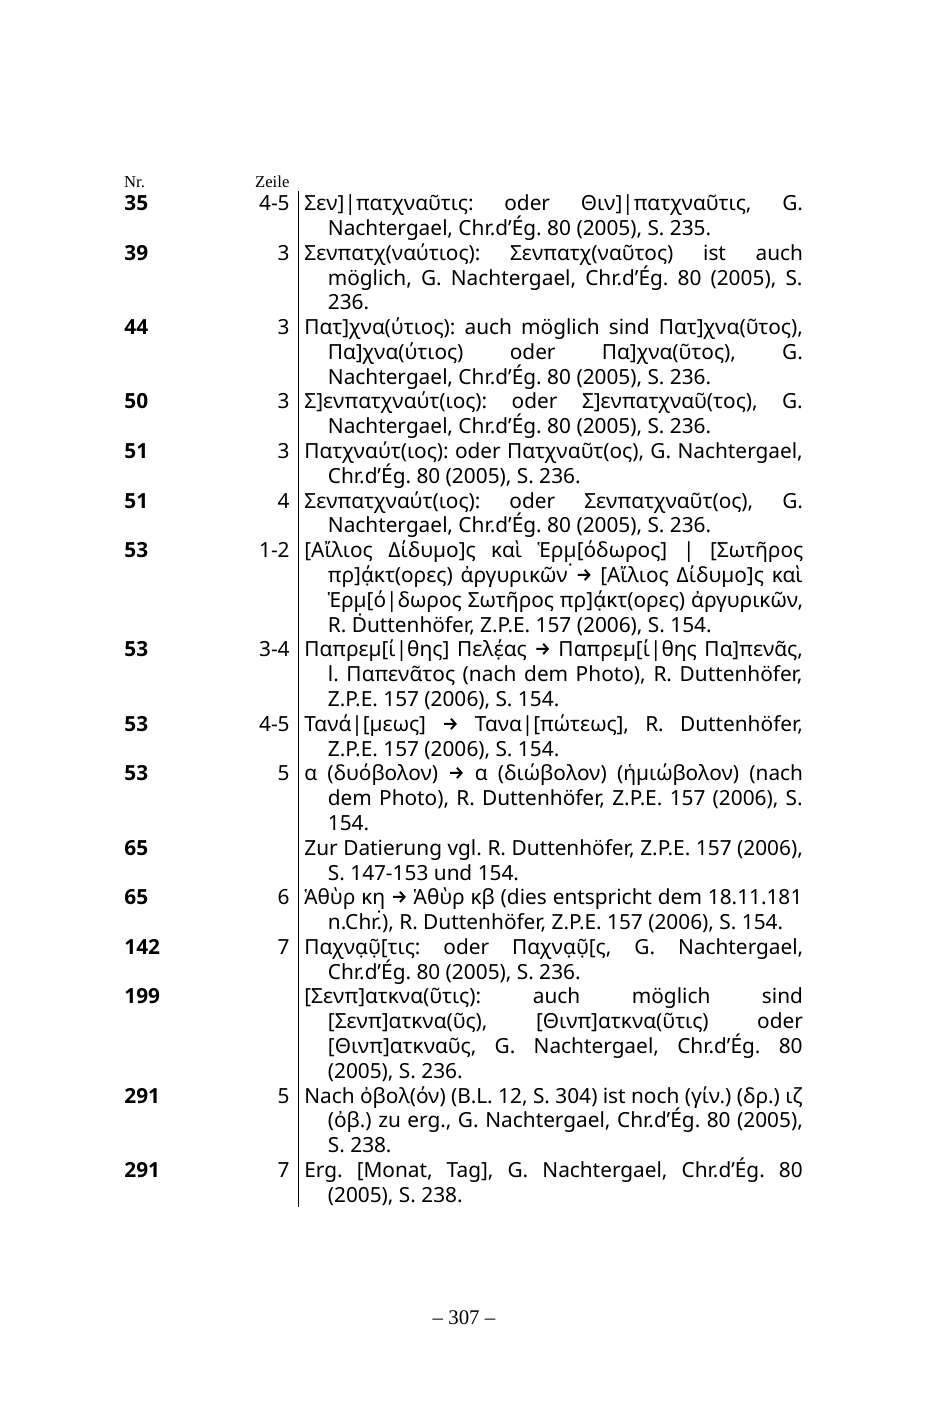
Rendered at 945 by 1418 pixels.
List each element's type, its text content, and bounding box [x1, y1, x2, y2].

table_cell [207, 984, 298, 1083]
table_cell 3-4 [207, 637, 298, 711]
table_cell Σ]ενπατχναύτ(ιος): oder Σ]ενπατχναῦ(τος), G. Nachtergael, Chr.d’Ég. 80 (2005), S. 236. [299, 389, 809, 439]
table_cell 3 [207, 389, 298, 439]
table_cell 291 [118, 1158, 207, 1207]
table_cell Σεν]|πατχναῦτις: oder Θιν]|πατχναῦτις, G. Nachtergael, Chr.d’Ég. 80 (2005), S. 235. [299, 191, 809, 240]
table_cell 6 [207, 885, 298, 934]
table_cell 65 [118, 835, 207, 885]
table_cell 142 [118, 935, 207, 984]
table_cell 3 [207, 240, 298, 315]
table_cell 53 [118, 538, 207, 637]
table_cell [Σενπ]ατκνα(ῦτις): auch möglich sind [Σενπ]ατκνα(ῦς), [Θινπ]ατκνα(ῦτις) oder [Θινπ]ατκναῦς, G. Nachtergael, Chr.d’Ég. 80 (2005), S. 236. [299, 984, 809, 1083]
table_cell 1-2 [207, 538, 298, 637]
table_cell 199 [118, 984, 207, 1083]
table_cell 5 [207, 761, 298, 835]
table_cell 5 [207, 1083, 298, 1158]
table_cell Πατχναύτ(ιος): oder Πατχναῦτ(ος), G. Nachtergael, Chr.d’Ég. 80 (2005), S. 236. [299, 439, 809, 488]
table_cell 4-5 [207, 711, 298, 761]
table_cell 4-5 [207, 191, 298, 240]
table_cell 50 [118, 389, 207, 439]
table_cell 291 [118, 1083, 207, 1158]
table_cell Zur Datierung vgl. R. Duttenhöfer, Z.P.E. 157 (2006), S. 147-153 und 154. [299, 835, 809, 885]
table_cell 44 [118, 315, 207, 389]
table_cell Τανά|[μεως] → Τανα|[πώτεως], R. Duttenhöfer, Z.P.E. 157 (2006), S. 154. [299, 711, 809, 761]
table_cell [Αἴλιος Δίδυμο]ς καὶ Ἑρμ̣[όδωρος] | [Σωτῆρος πρ]ά̣κτ(ορες) ἀργυρικῶν → [Αἴλιος Δίδυμο]ς καὶ Ἑρμ̣[ό|δωρος Σωτῆρος πρ]ά̣κτ(ορες) ἀργυρικῶν, R. Duttenhöfer, Z.P.E. 157 (2006), S. 154. [299, 538, 809, 637]
table_cell [207, 835, 298, 885]
table_cell 3 [207, 439, 298, 488]
table_cell 65 [118, 885, 207, 934]
table_cell α (δυόβολον) → α (διώβολον) (ἡμιώβολον) (nach dem Photo), R. Duttenhöfer, Z.P.E. 157 (2006), S. 154. [299, 761, 809, 835]
table_cell 35 [118, 191, 207, 240]
table_cell 4 [207, 488, 298, 538]
table_cell 53 [118, 761, 207, 835]
table_cell 3 [207, 315, 298, 389]
table_cell Σενπατχ(ναύτιος): Σενπατχ(ναῦτος) ist auch möglich, G. Nachtergael, Chr.d’Ég. 80 (2005), S. 236. [299, 240, 809, 315]
table_cell 51 [118, 488, 207, 538]
table_cell 7 [207, 935, 298, 984]
table_cell 53 [118, 711, 207, 761]
table_cell Σενπατχναύτ(ιος): oder Σενπατχναῦτ(ος), G. Nachtergael, Chr.d’Ég. 80 (2005), S. 236. [299, 488, 809, 538]
table_cell Ἁθὺρ κη̣ → Ἁθὺρ κβ (dies entspricht dem 18.11.181 n.Chr.), R. Duttenhöfer, Z.P.E. 157 (2006), S. 154. [299, 885, 809, 934]
table_cell Erg. [Monat, Tag], G. Nachtergael, Chr.d’Ég. 80 (2005), S. 238. [299, 1158, 809, 1207]
table_cell Nach ὀβολ(όν) (B.L. 12, S. 304) ist noch (γίν.) (δρ.) ιζ (ὀβ.) zu erg., G. Nachtergael, Chr.d’Ég. 80 (2005), S. 238. [299, 1083, 809, 1158]
table_cell Πατ]χνα(ύτιος): auch möglich sind Πατ]χνα(ῦτος), Πα]χνα(ύτιος) oder Πα]χνα(ῦτος), G. Nachtergael, Chr.d’Ég. 80 (2005), S. 236. [299, 315, 809, 389]
table_cell 51 [118, 439, 207, 488]
table_cell 53 [118, 637, 207, 711]
table_cell Παπρεμ[ί|θης] Πελέ̣ας → Παπρεμ[ί|θης Πα]πενᾶς, l. Παπενᾶτος (nach dem Photo), R. Duttenhöfer, Z.P.E. 157 (2006), S. 154. [299, 637, 809, 711]
table_cell Παχνα̣ῦ̣[τις: oder Παχνα̣ῦ̣[ς, G. Nachtergael, Chr.d’Ég. 80 (2005), S. 236. [299, 935, 809, 984]
table_cell 39 [118, 240, 207, 315]
table_cell 7 [207, 1158, 298, 1207]
